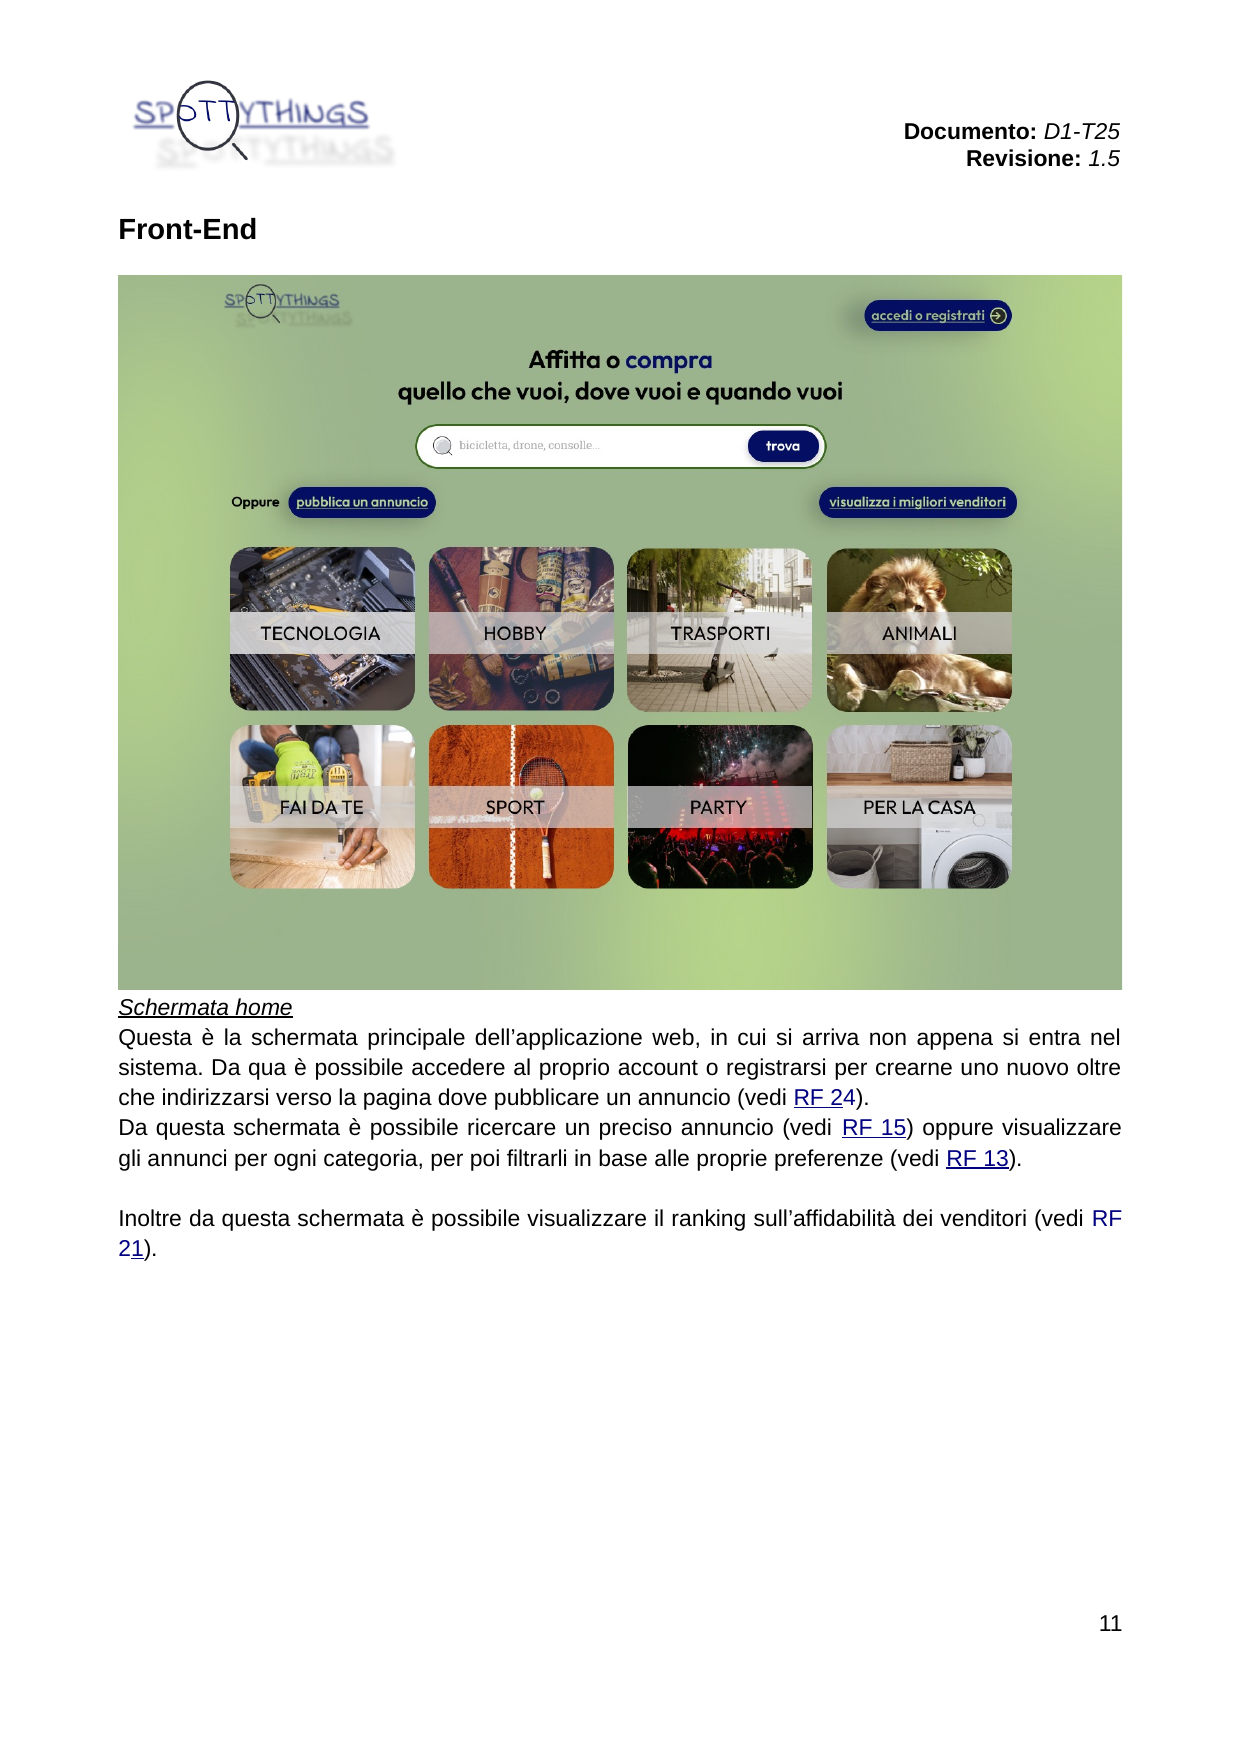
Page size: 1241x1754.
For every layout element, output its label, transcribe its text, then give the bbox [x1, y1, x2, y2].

text Inoltre da questa schermata è possibile visualizzare il ranking sull’affidabilità dei venditori (vedi RF 21). [118, 1205, 1122, 1262]
subtitle Front-End [118, 212, 1122, 246]
text Da questa schermata è possibile ricercare un preciso annuncio (vedi RF 15) oppure visualizzare gli annunci per ogni categoria, per poi filtrarli in base alle proprie preferenze (vedi RF 13). [118, 1114, 1122, 1171]
picture [123, 73, 399, 187]
text Schermata home [118, 990, 1122, 1020]
text Questa è la schermata principale dell’applicazione web, in cui si arriva non appena si entra nel sistema. Da qua è possibile accedere al proprio account o registrarsi per crearne uno nuovo oltre che indirizzarsi verso la pagina dove pubblicare un annuncio (vedi RF 24). [118, 1024, 1122, 1111]
picture [118, 275, 1123, 990]
